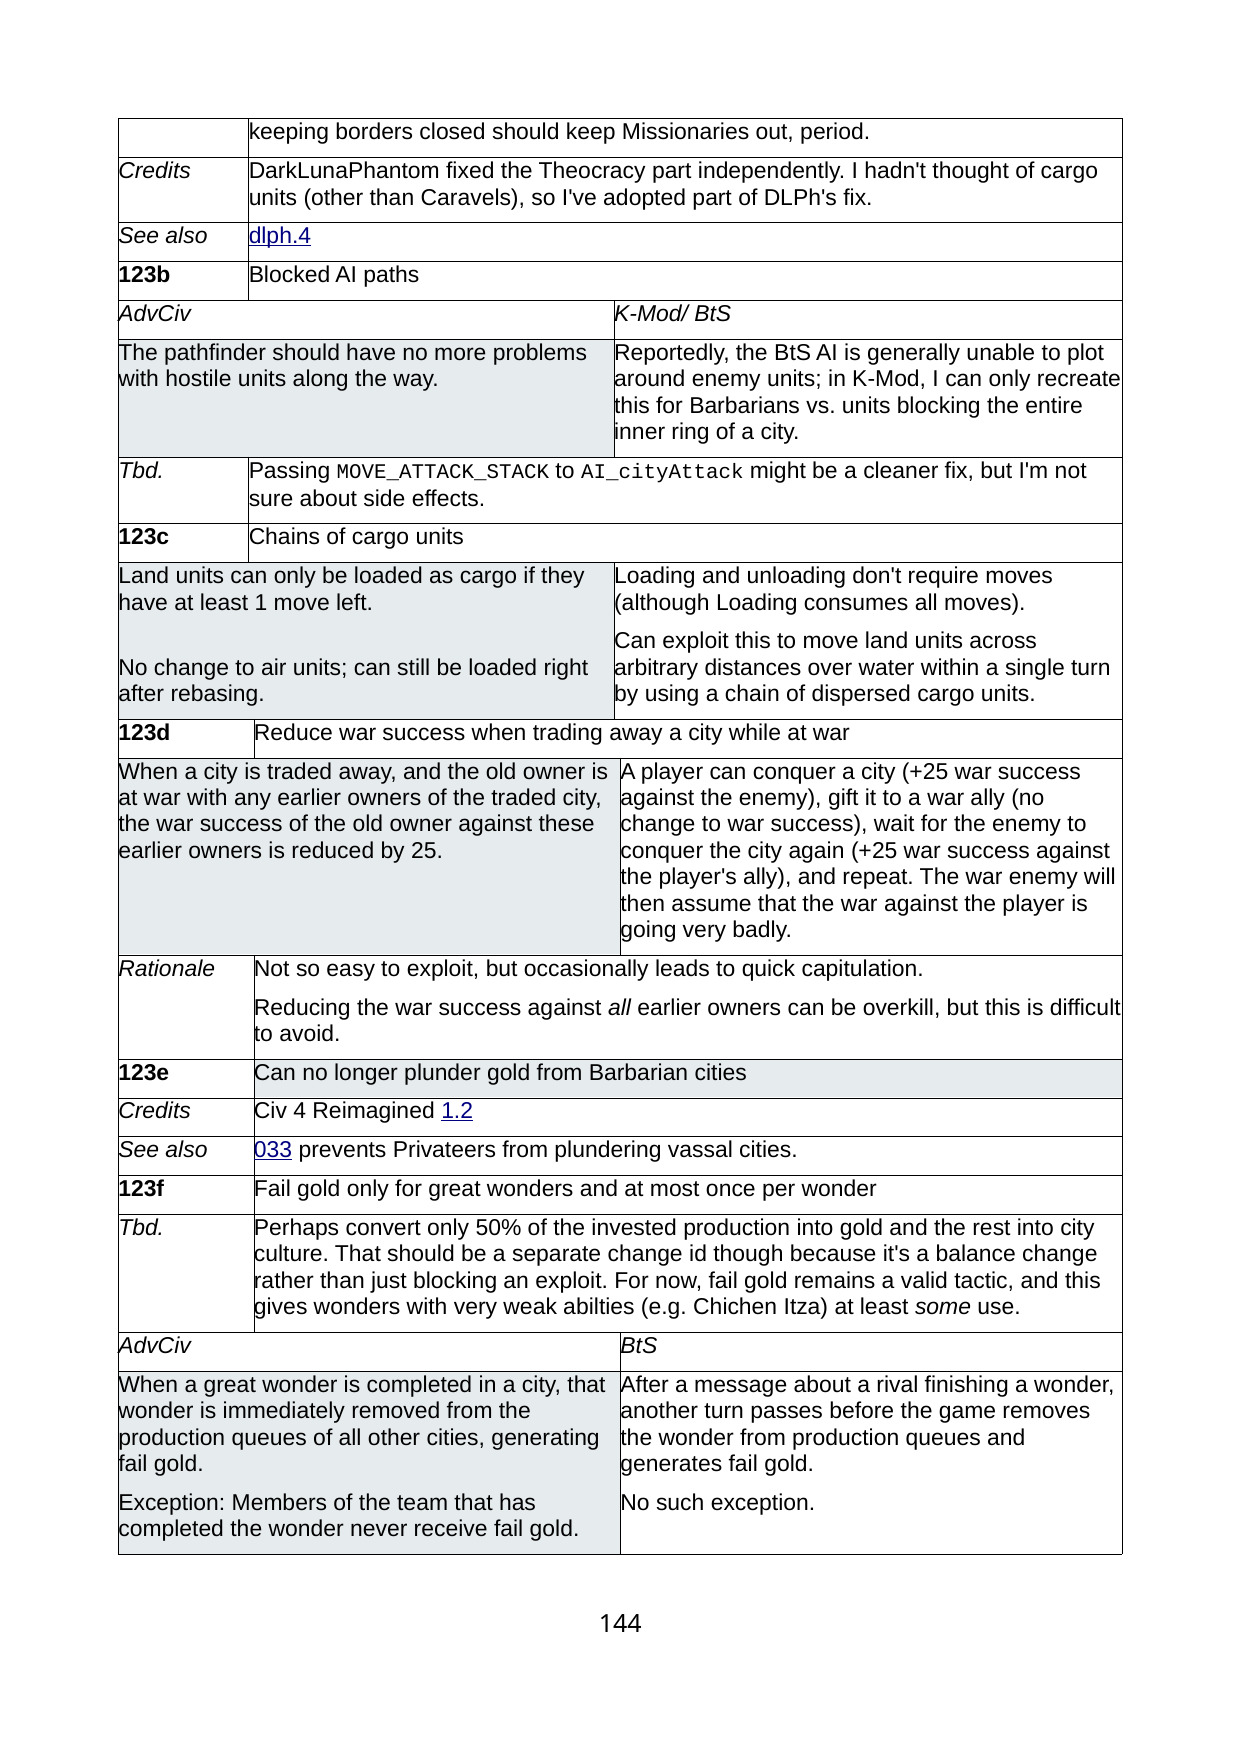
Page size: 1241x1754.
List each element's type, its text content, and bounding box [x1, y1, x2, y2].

table_cell Fail gold only for great wonders and at most once per wonder [255, 1176, 1122, 1214]
table_cell When a city is traded away, and the old owner is at war with any earlier owners of the traded city, the war success of the old owner against these earlier owners is reduced by 25. [119, 759, 620, 954]
table_cell Credits [119, 158, 248, 222]
table_cell Passing MOVE_ATTACK_STACK to AI_cityAttack might be a cleaner fix, but I'm not sure about side effects. [249, 458, 1122, 523]
table_cell 123d [119, 720, 254, 758]
table_cell AdvCiv [119, 301, 614, 339]
table_cell Credits [119, 1099, 254, 1136]
table_cell AdvCiv [119, 1333, 620, 1371]
table_cell See also [119, 1137, 254, 1175]
table_cell 033 prevents Privateers from plundering vassal cities. [255, 1137, 1122, 1175]
table_cell K-Mod/ BtS [615, 301, 1122, 339]
table_cell Reduce war success when trading away a city while at war [255, 720, 1122, 758]
table_cell Loading and unloading don't require moves (although Loading consumes all moves). Can exploit this to move land units across arbitrary distances over water within a single turn by using a chain of dispersed cargo units. [615, 563, 1122, 719]
table_cell Not so easy to exploit, but occasionally leads to quick capitulation. Reducing the war success against all earlier owners can be overkill, but this is difficult to avoid. [255, 956, 1122, 1058]
table_cell keeping borders closed should keep Missionaries out, period. [249, 119, 1122, 157]
table_cell DarkLunaPhantom fixed the Theocracy part independently. I hadn't thought of cargo units (other than Caravels), so I've adopted part of DLPh's fix. [249, 158, 1122, 222]
table_cell A player can conquer a city (+25 war success against the enemy), gift it to a war ally (no change to war success), wait for the enemy to conquer the city again (+25 war success against the player's ally), and repeat. The war enemy will then assume that the war against the player is going very badly. [621, 759, 1122, 954]
table_cell Civ 4 Reimagined 1.2 [255, 1099, 1122, 1136]
table_cell When a great wonder is completed in a city, that wonder is immediately removed from the production queues of all other cities, generating fail gold. Exception: Members of the team that has completed the wonder never receive fail gold. [119, 1372, 620, 1554]
table_cell Reportedly, the BtS AI is generally unable to plot around enemy units; in K-Mod, I can only recreate this for Barbarians vs. units blocking the entire inner ring of a city. [615, 340, 1122, 457]
table_cell 123f [119, 1176, 254, 1214]
table_cell 123e [119, 1060, 254, 1097]
table_cell 123c [119, 524, 248, 562]
table_cell Tbd. [119, 458, 248, 523]
table_cell [119, 119, 248, 157]
table_cell The pathfinder should have no more problems with hostile units along the way. [119, 340, 614, 457]
table_cell dlph.4 [249, 223, 1122, 261]
table_cell Chains of cargo units [249, 524, 1122, 562]
table_cell Perhaps convert only 50% of the invested production into gold and the rest into city culture. That should be a separate change id though because it's a balance change rather than just blocking an exploit. For now, fail gold remains a valid tactic, and this gives wonders with very weak abilties (e.g. Chichen Itza) at least some use. [255, 1215, 1122, 1332]
table_cell BtS [621, 1333, 1122, 1371]
table_cell Tbd. [119, 1215, 254, 1332]
table_cell After a message about a rival finishing a wonder, another turn passes before the game removes the wonder from production queues and generates fail gold. No such exception. [621, 1372, 1122, 1554]
table_cell See also [119, 223, 248, 261]
table_cell 123b [119, 262, 248, 300]
table_cell Land units can only be loaded as cargo if they have at least 1 move left. No change to air units; can still be loaded right after rebasing. [119, 563, 614, 719]
table_cell Blocked AI paths [249, 262, 1122, 300]
table_cell Can no longer plunder gold from Barbarian cities [255, 1060, 1122, 1097]
table_cell Rationale [119, 956, 254, 1058]
